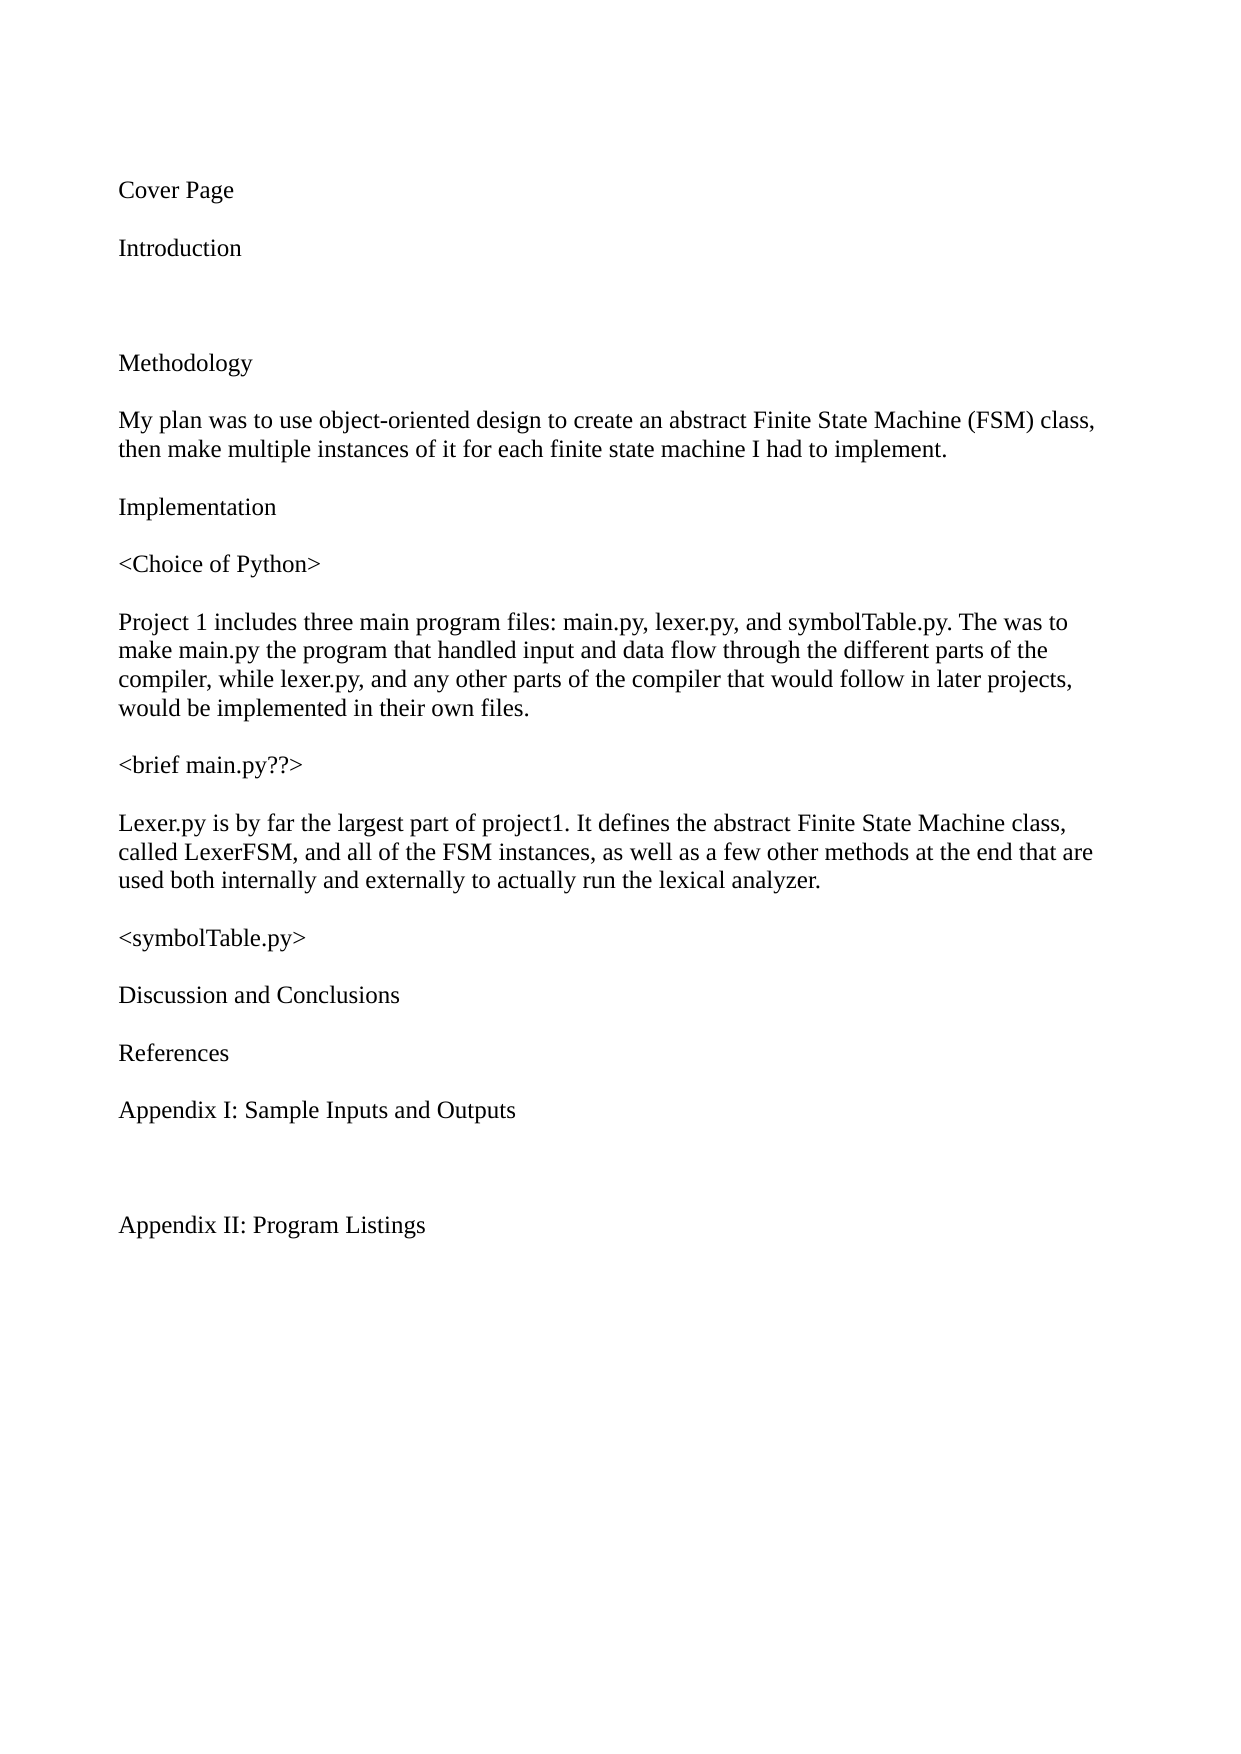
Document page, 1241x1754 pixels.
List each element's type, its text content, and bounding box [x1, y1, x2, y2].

text Cover Page [118, 176, 1122, 204]
text Appendix II: Program Listings [118, 1211, 1122, 1239]
text Introduction [118, 233, 1122, 262]
text <brief main.py??> [118, 751, 1122, 779]
text Implementation [118, 492, 1122, 521]
text <symbolTable.py> [118, 923, 1122, 952]
text <Choice of Python> [118, 549, 1122, 578]
text My plan was to use object-oriented design to create an abstract Finite State Machine (FSM) class, then make multiple instances of it for each finite state machine I had to implement. [118, 406, 1122, 463]
text Methodology [118, 348, 1122, 377]
text References [118, 1038, 1122, 1067]
text Discussion and Conclusions [118, 981, 1122, 1009]
text Project 1 includes three main program files: main.py, lexer.py, and symbolTable.py. The was to make main.py the program that handled input and data flow through the different parts of the compiler, while lexer.py, and any other parts of the compiler that would follow in later projects, would be implemented in their own files. [118, 607, 1122, 722]
text Lexer.py is by far the largest part of project1. It defines the abstract Finite State Machine class, called LexerFSM, and all of the FSM instances, as well as a few other methods at the end that are used both internally and externally to actually run the lexical analyzer. [118, 808, 1122, 894]
text Appendix I: Sample Inputs and Outputs [118, 1096, 1122, 1124]
